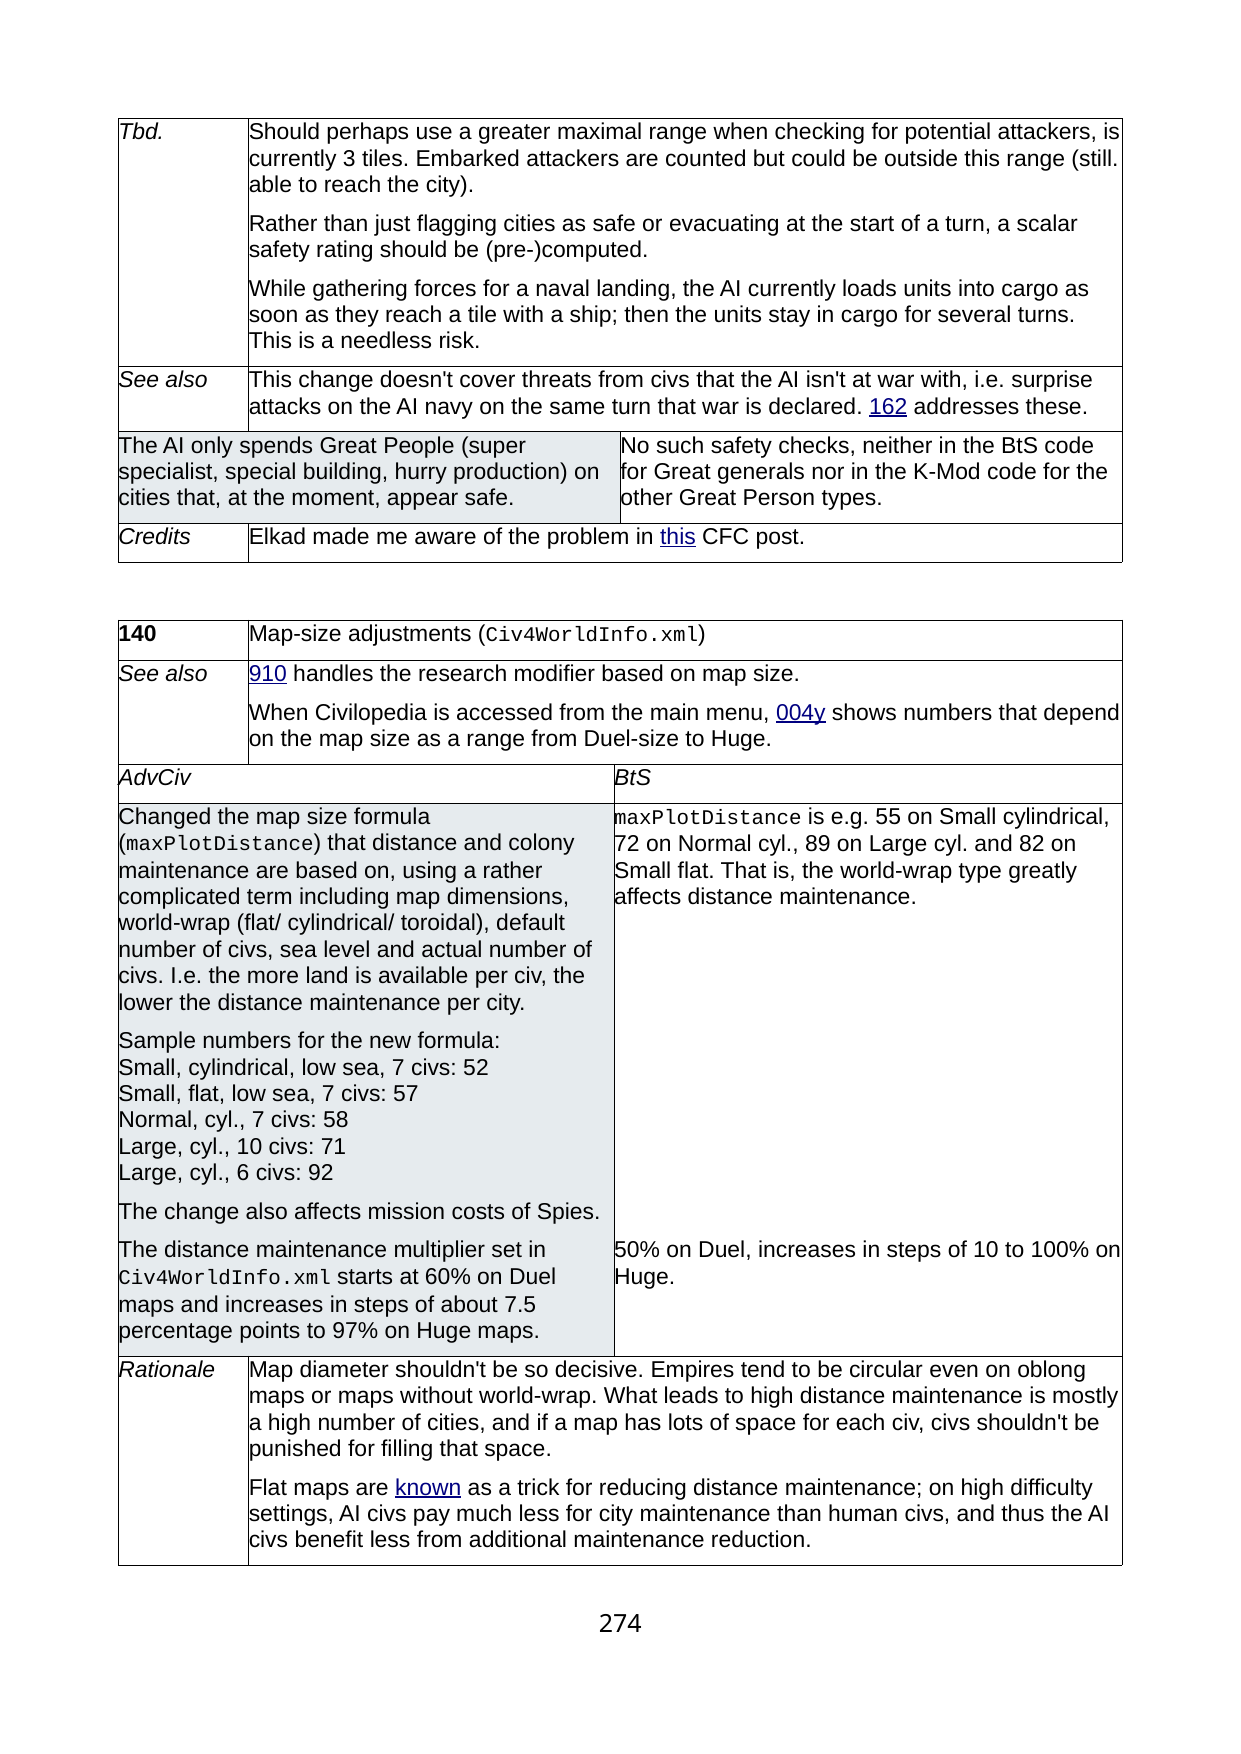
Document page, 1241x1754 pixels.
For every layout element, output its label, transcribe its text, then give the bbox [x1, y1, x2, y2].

table_header 140 [119, 621, 248, 660]
table_cell See also [119, 661, 248, 764]
table_cell Should perhaps use a greater maximal range when checking for potential attackers, is currently 3 tiles. Embarked attackers are counted but could be outside this range (still. able to reach the city). Rather than just flagging cities as safe or evacuating at the start of a turn, a scalar safety rating should be (pre-)computed. While gathering forces for a naval landing, the AI currently loads units into cargo as soon as they reach a tile with a ship; then the units stay in cargo for several turns. This is a needless risk. [249, 119, 1122, 366]
table_cell This change doesn't cover threats from civs that the AI isn't at war with, i.e. surprise attacks on the AI navy on the same turn that war is declared. 162 addresses these. [249, 367, 1122, 431]
table_header Map-size adjustments (Civ4WorldInfo.xml) [249, 621, 1122, 660]
table_cell BtS [615, 765, 1122, 802]
table_cell No such safety checks, neither in the BtS code for Great generals nor in the K-Mod code for the other Great Person types. [621, 432, 1122, 523]
table_cell Changed the map size formula (maxPlotDistance) that distance and colony maintenance are based on, using a rather complicated term including map dimensions, world-wrap (flat/ cylindrical/ toroidal), default number of civs, sea level and actual number of civs. I.e. the more land is available per civ, the lower the distance maintenance per city. Sample numbers for the new formula: Small, cylindrical, low sea, 7 civs: 52 Small, flat, low sea, 7 civs: 57 Normal, cyl., 7 civs: 58 Large, cyl., 10 civs: 71 Large, cyl., 6 civs: 92 The change also affects mission costs of Spies. The distance maintenance multiplier set in Civ4WorldInfo.xml starts at 60% on Duel maps and increases in steps of about 7.5 percentage points to 97% on Huge maps. [119, 804, 614, 1356]
table_cell Credits [119, 524, 248, 562]
table_cell Elkad made me aware of the problem in this CFC post. [249, 524, 1122, 562]
table_cell maxPlotDistance is e.g. 55 on Small cylindrical, 72 on Normal cyl., 89 on Large cyl. and 82 on Small flat. That is, the world-wrap type greatly affects distance maintenance. 50% on Duel, increases in steps of 10 to 100% on Huge. [615, 804, 1122, 1356]
table_cell Tbd. [119, 119, 248, 366]
table_cell The AI only spends Great People (super specialist, special building, hurry production) on cities that, at the moment, appear safe. [119, 432, 620, 523]
table_cell 910 handles the research modifier based on map size. When Civilopedia is accessed from the main menu, 004y shows numbers that depend on the map size as a range from Duel-size to Huge. [249, 661, 1122, 764]
table_cell Map diameter shouldn't be so decisive. Empires tend to be circular even on oblong maps or maps without world-wrap. What leads to high distance maintenance is mostly a high number of cities, and if a map has lots of space for each civ, civs shouldn't be punished for filling that space. Flat maps are known as a trick for reducing distance maintenance; on high difficulty settings, AI civs pay much less for city maintenance than human civs, and thus the AI civs benefit less from additional maintenance reduction. [249, 1357, 1122, 1565]
table_cell Rationale [119, 1357, 248, 1565]
table_cell See also [119, 367, 248, 431]
table_cell AdvCiv [119, 765, 614, 802]
